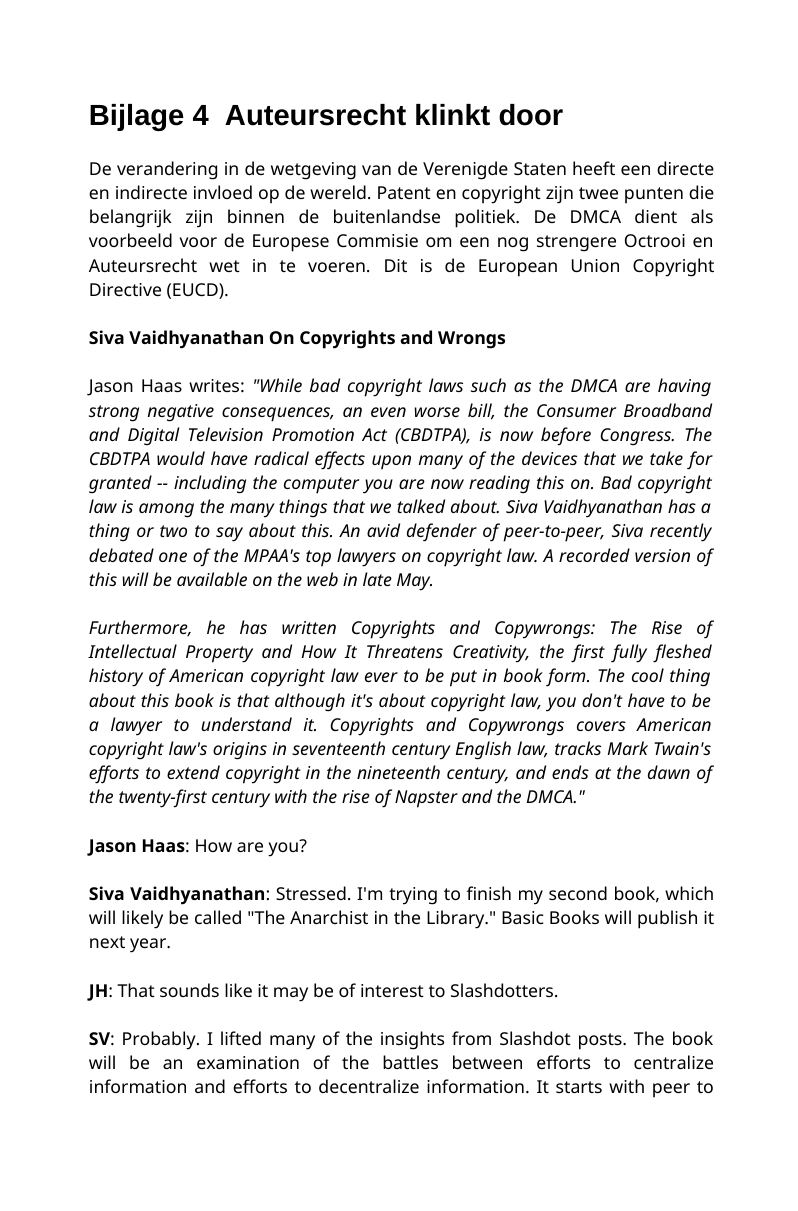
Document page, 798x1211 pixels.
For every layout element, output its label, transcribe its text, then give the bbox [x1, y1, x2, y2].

text Siva Vaidhyanathan On Copyrights and Wrongs [89, 326, 715, 350]
text De verandering in de wetgeving van de Verenigde Staten heeft een directe en indirecte invloed op de wereld. Patent en copyright zijn twee punten die belangrijk zijn binnen de buitenlandse politiek. De DMCA dient als voorbeeld voor de Europese Commisie om een nog strengere Octrooi en Auteursrecht wet in te voeren. Dit is de European Union Copyright Directive (EUCD). [89, 156, 715, 301]
text Furthermore, he has written Copyrights and Copywrongs: The Rise of Intellectual Property and How It Threatens Creativity, the first fully fleshed history of American copyright law ever to be put in book form. The cool thing about this book is that although it's about copyright law, you don't have to be a lawyer to understand it. Copyrights and Copywrongs covers American copyright law's origins in seventeenth century English law, tracks Mark Twain's efforts to extend copyright in the nineteenth century, and ends at the dawn of the twenty-first century with the rise of Napster and the DMCA." [89, 616, 715, 809]
text JH: That sounds like it may be of interest to Slashdotters. [89, 978, 715, 1002]
subtitle Bijlage 4 Auteursrecht klinkt door [89, 99, 715, 131]
text Siva Vaidhyanathan: Stressed. I'm trying to finish my second book, which will likely be called "The Anarchist in the Library." Basic Books will publish it next year. [89, 881, 715, 954]
text Jason Haas writes: "While bad copyright laws such as the DMCA are having strong negative consequences, an even worse bill, the Consumer Broadband and Digital Television Promotion Act (CBDTPA), is now before Congress. The CBDTPA would have radical effects upon many of the devices that we take for granted -- including the computer you are now reading this on. Bad copyright law is among the many things that we talked about. Siva Vaidhyanathan has a thing or two to say about this. An avid defender of peer-to-peer, Siva recently debated one of the MPAA's top lawyers on copyright law. A recorded version of this will be available on the web in late May. [89, 374, 715, 591]
text SV: Probably. I lifted many of the insights from Slashdot posts. The book will be an examination of the battles between efforts to centralize information and efforts to decentralize information. It starts with peer to [89, 1026, 715, 1099]
text Jason Haas: How are you? [89, 833, 715, 857]
